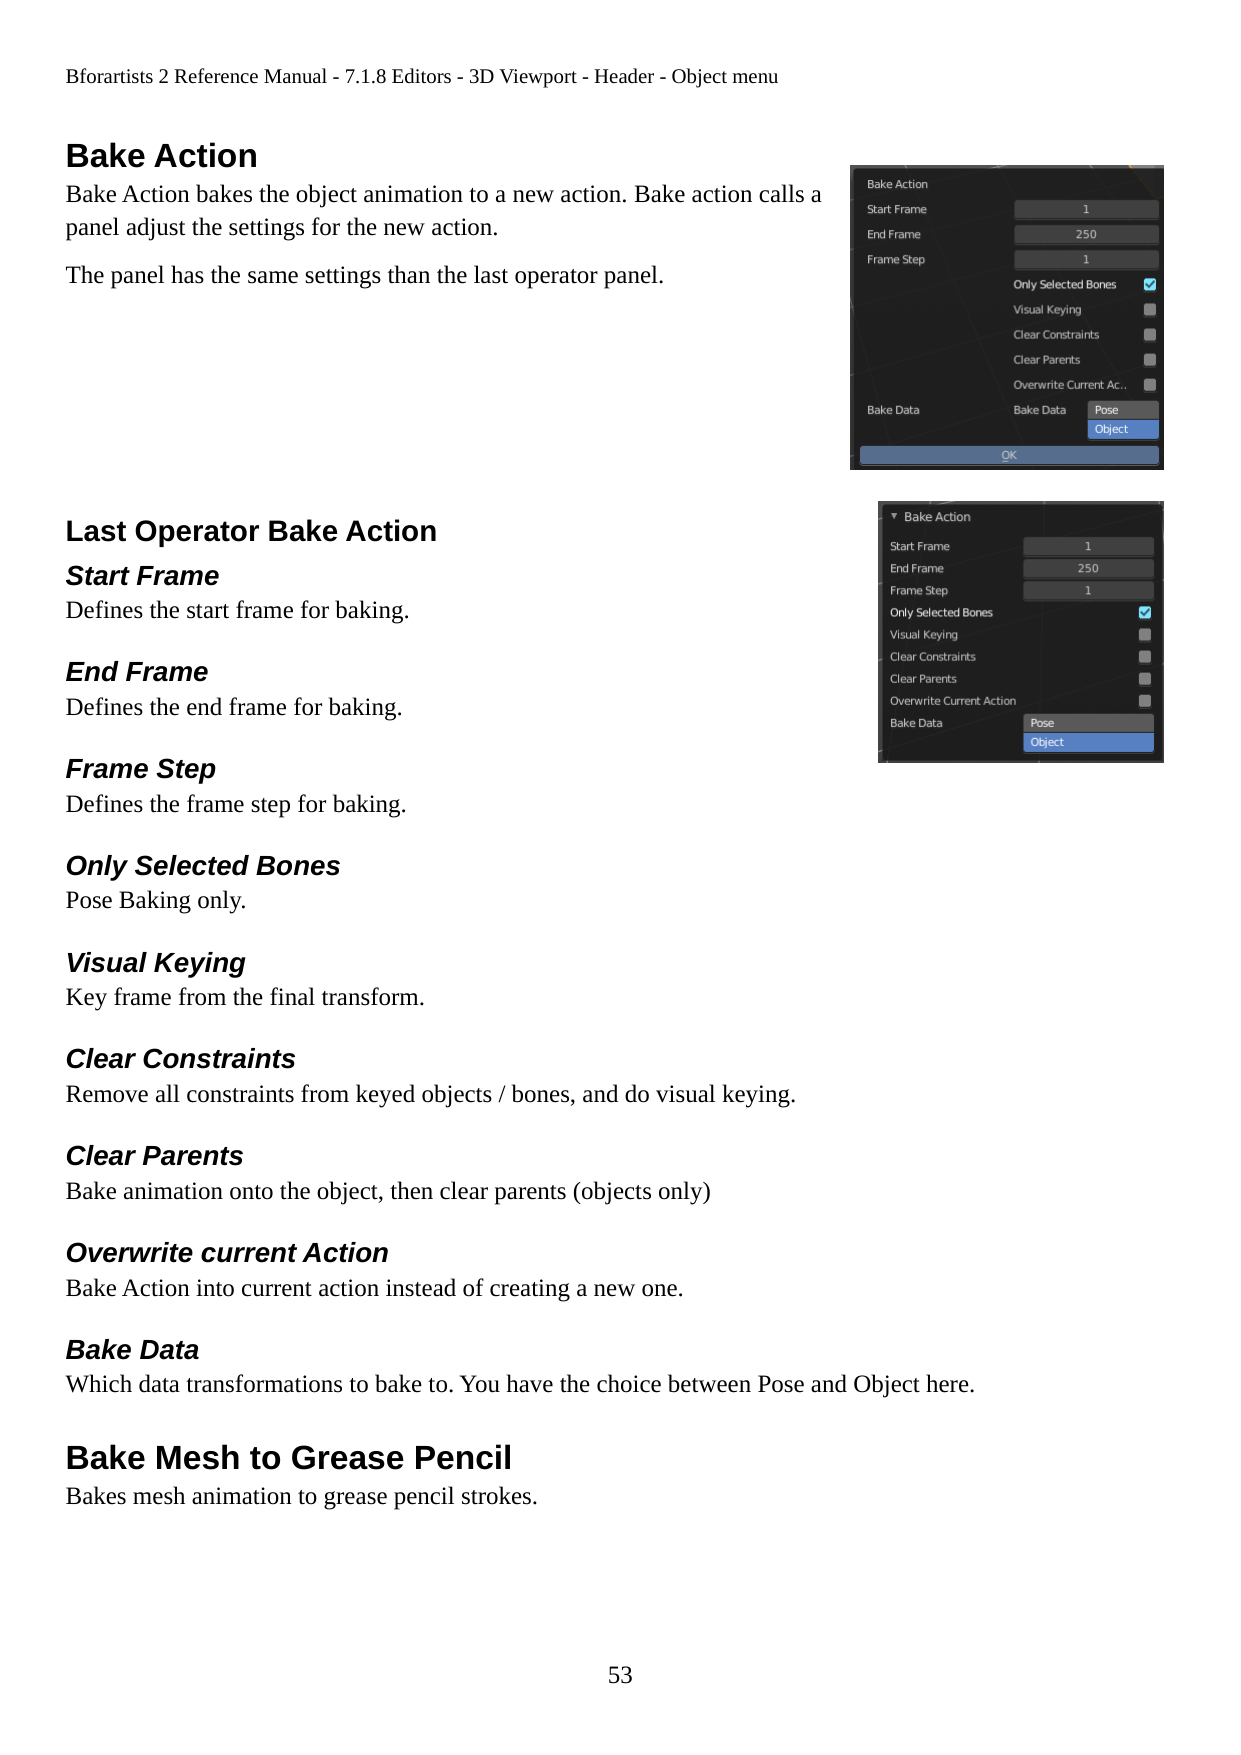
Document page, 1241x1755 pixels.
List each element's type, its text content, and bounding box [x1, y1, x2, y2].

picture [878, 501, 1164, 763]
text Defines the frame step for baking. [59, 784, 1181, 818]
subtitle Frame Step [59, 747, 1181, 784]
subtitle Clear Parents [59, 1134, 1181, 1171]
text Bake animation onto the object, then clear parents (objects only) [59, 1171, 1181, 1205]
subtitle End Frame [59, 650, 878, 687]
text Bakes mesh animation to grease pencil strokes. [59, 1476, 1181, 1516]
text Bake Action bakes the object animation to a new action. Bake action calls a panel adjust the settings for the new action. [59, 173, 850, 241]
text Remove all constraints from keyed objects / bones, and do visual keying. [59, 1074, 1181, 1108]
text Defines the end frame for baking. [59, 687, 878, 721]
subtitle [1164, 508, 1181, 547]
subtitle Last Operator Bake Action [59, 508, 878, 547]
subtitle [1164, 650, 1181, 687]
picture [850, 165, 1164, 470]
subtitle Clear Constraints [59, 1037, 1181, 1074]
text Defines the start frame for baking. [59, 590, 878, 624]
subtitle Only Selected Bones [59, 844, 1181, 880]
text Key frame from the final transform. [59, 977, 1181, 1011]
text Pose Baking only. [59, 880, 1181, 914]
subtitle [1164, 554, 1181, 590]
subtitle Bake Mesh to Grease Pencil [59, 1433, 1181, 1476]
text Which data transformations to bake to. You have the choice between Pose and Object here. [59, 1364, 1181, 1398]
subtitle Visual Keying [59, 941, 1181, 977]
subtitle Start Frame [59, 554, 878, 590]
subtitle Overwrite current Action [59, 1231, 1181, 1267]
subtitle Bake Data [59, 1328, 1181, 1364]
subtitle Bake Action [59, 130, 1181, 173]
text Bake Action into current action instead of creating a new one. [59, 1267, 1181, 1301]
text The panel has the same settings than the last operator panel. [59, 254, 850, 288]
